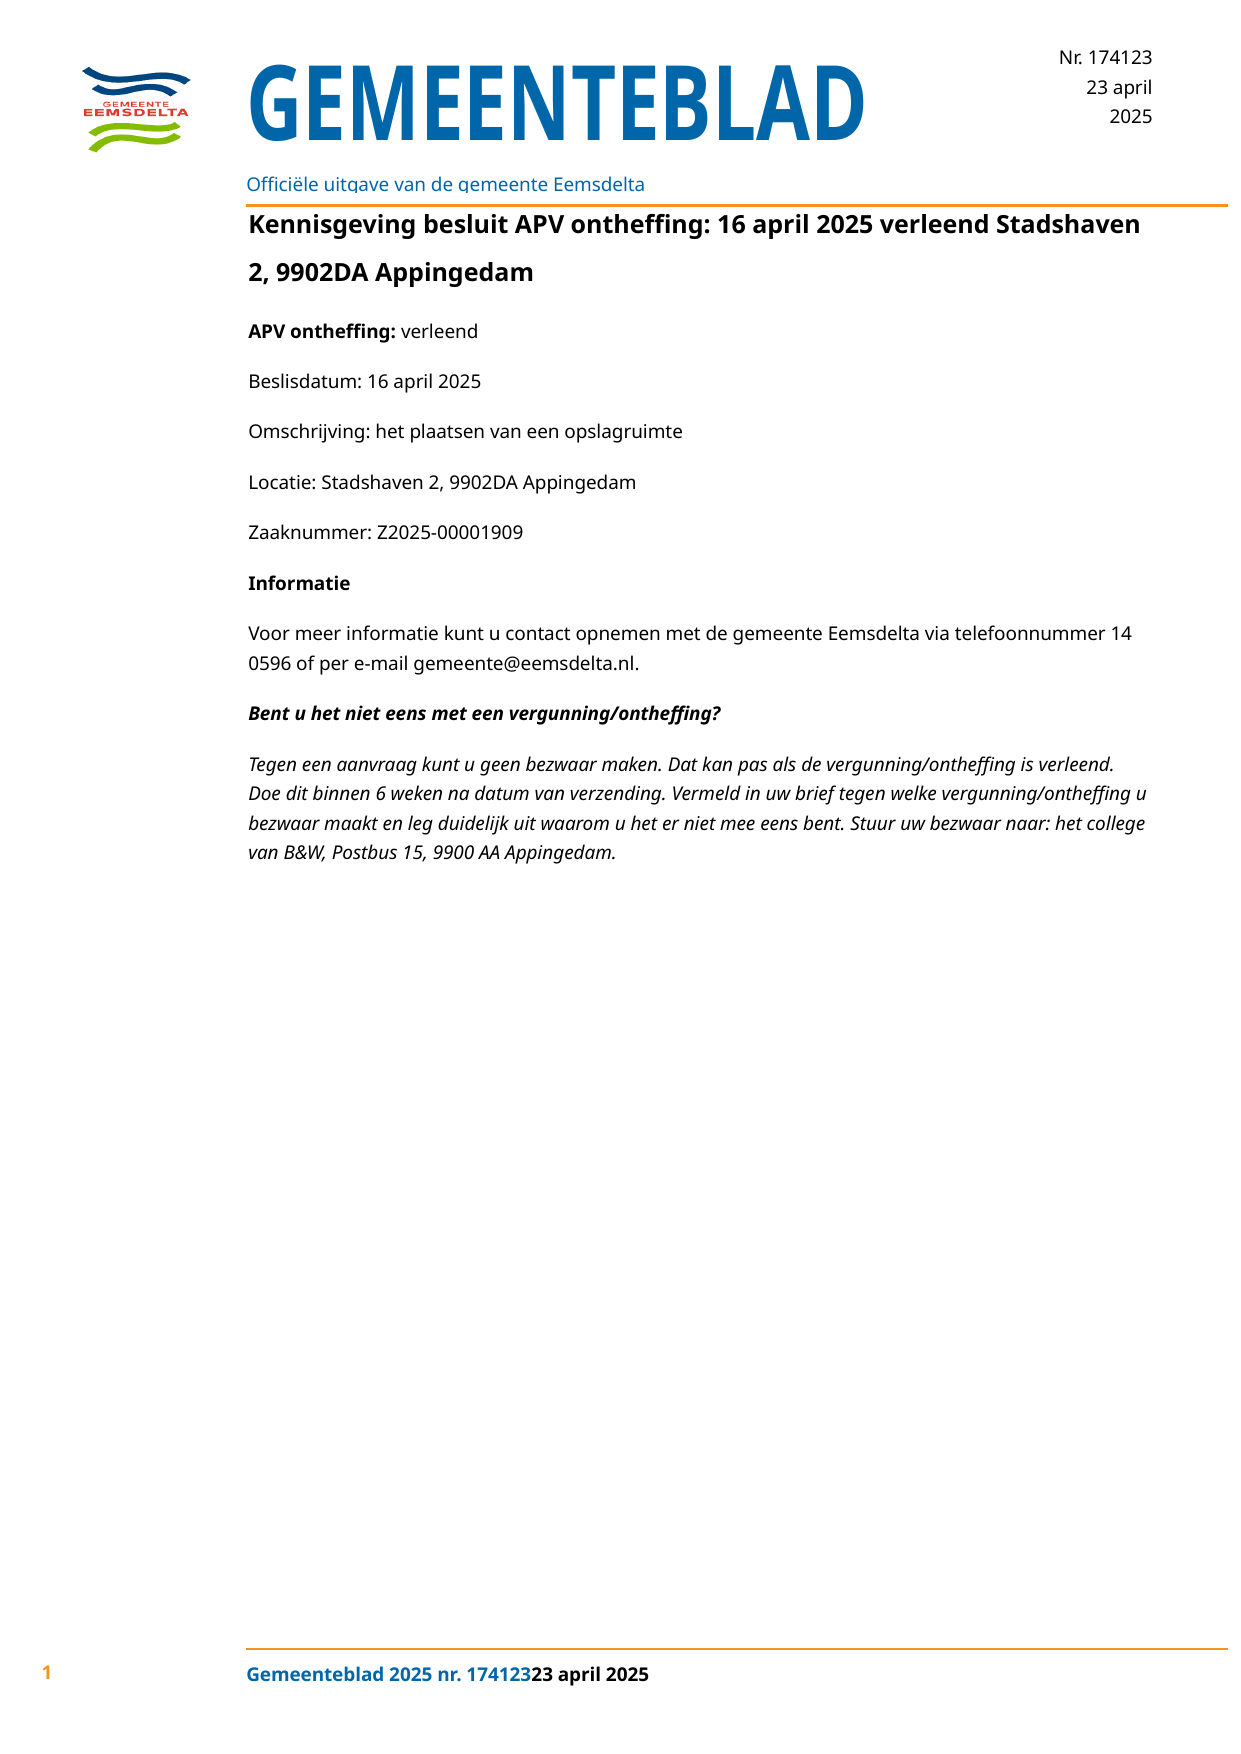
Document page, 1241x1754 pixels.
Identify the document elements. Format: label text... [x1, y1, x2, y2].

text Voor meer informatie kunt u contact opnemen met de gemeente Eemsdelta via telefoonnummer 14 0596 of per e-mail gemeente@eemsdelta.nl. [248, 620, 1152, 676]
text Tegen een aanvraag kunt u geen bezwaar maken. Dat kan pas als de vergunning/ontheffing is verleend. Doe dit binnen 6 weken na datum van verzending. Vermeld in uw brief tegen welke vergunning/ontheffing u bezwaar maakt en leg duidelijk uit waarom u het er niet mee eens bent. Stuur uw bezwaar naar: het college van B&W, Postbus 15, 9900 AA Appingedam. [248, 751, 1152, 865]
text Informatie [248, 570, 1152, 596]
picture [41, 47, 231, 172]
text Bent u het niet eens met een vergunning/ontheffing? [248, 700, 1152, 726]
text Beslisdatum: 16 april 2025 [248, 368, 1152, 394]
text APV ontheffing: verleend [248, 318, 1152, 344]
text Kennisgeving besluit APV ontheffing: 16 april 2025 verleend Stadshaven 2, 9902DA Appingedam [248, 207, 1152, 288]
text Zaaknummer: Z2025-00001909 [248, 519, 1152, 545]
text Omschrijving: het plaatsen van een opslagruimte [248, 419, 1152, 444]
text Locatie: Stadshaven 2, 9902DA Appingedam [248, 469, 1152, 495]
